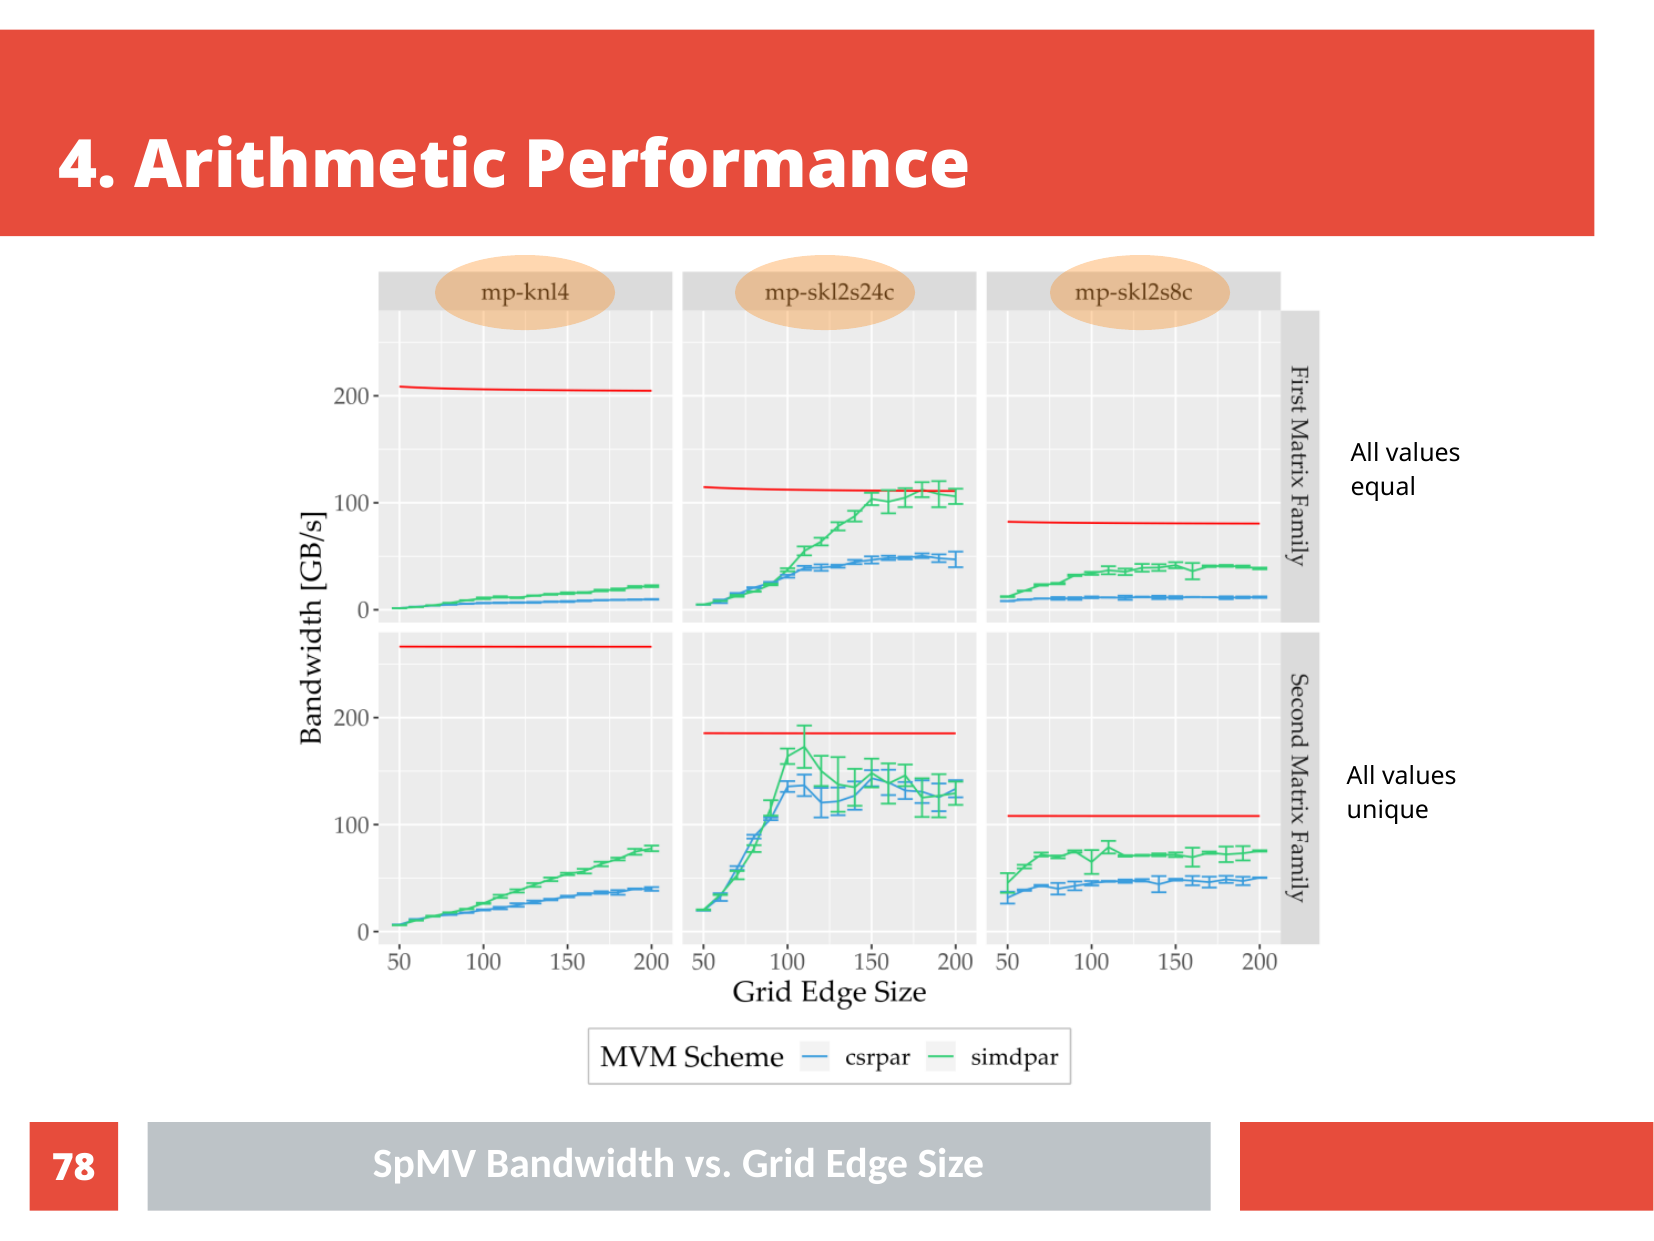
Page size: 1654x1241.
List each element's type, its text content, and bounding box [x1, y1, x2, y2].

picture [270, 259, 1336, 1096]
text_box All values equal [1335, 427, 1550, 511]
text_box [1050, 255, 1231, 331]
title 4. Arithmetic Performance [59, 59, 1595, 207]
text_box All values unique [1331, 750, 1546, 833]
text_box [435, 255, 616, 331]
text_box [735, 255, 916, 331]
text_box SpMV Bandwidth vs. Grid Edge Size [150, 1125, 1208, 1209]
